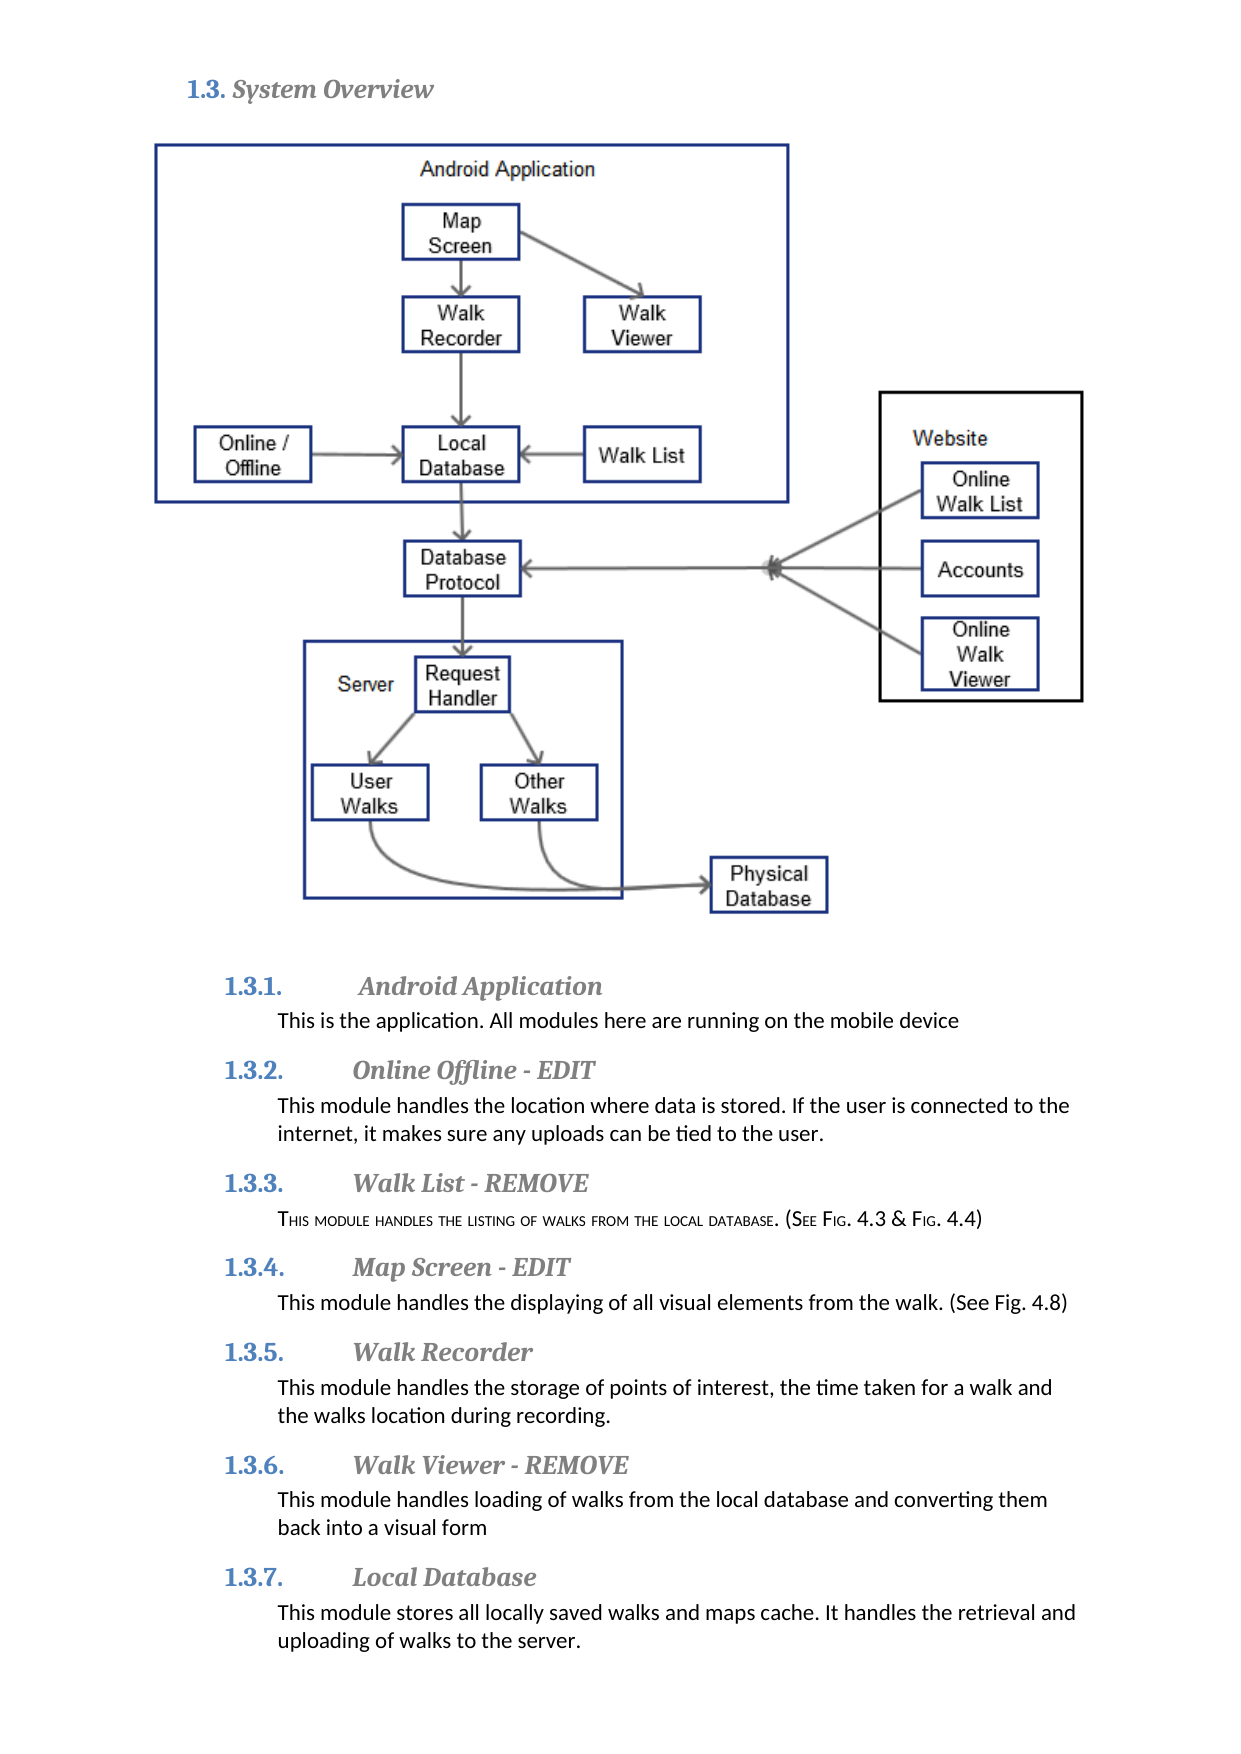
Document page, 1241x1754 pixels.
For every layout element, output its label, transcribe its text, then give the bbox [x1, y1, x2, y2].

subtitle Walk Recorder [225, 1337, 1090, 1368]
text This module handles the displaying of all visual elements from the walk. (See Fig. 4.8) [277, 1288, 1090, 1316]
subtitle Map Screen - EDIT [225, 1252, 1090, 1284]
text This module handles the storage of points of interest, the time taken for a walk and the walks location during recording. [277, 1373, 1090, 1429]
picture [151, 140, 1090, 925]
text This module handles loading of walks from the local database and converting them back into a visual form [277, 1485, 1090, 1541]
text This module handles the listing of walks from the local database. (See Fig. 4.3 & Fig. 4.4) [277, 1204, 1090, 1232]
subtitle Online Offline - EDIT [225, 1055, 1090, 1086]
subtitle Walk List - REMOVE [225, 1168, 1090, 1199]
text This module handles the location where data is stored. If the user is connected to the internet, it makes sure any uploads can be tied to the user. [277, 1091, 1090, 1147]
text This is the application. All modules here are running on the mobile device [277, 1006, 1090, 1034]
text This module stores all locally saved walks and maps cache. It handles the retrieval and uploading of walks to the server. [277, 1598, 1090, 1654]
subtitle System Overview [187, 74, 1090, 105]
subtitle Local Database [225, 1562, 1090, 1593]
subtitle Android Application [225, 971, 1090, 1002]
subtitle Walk Viewer - REMOVE [225, 1450, 1090, 1481]
